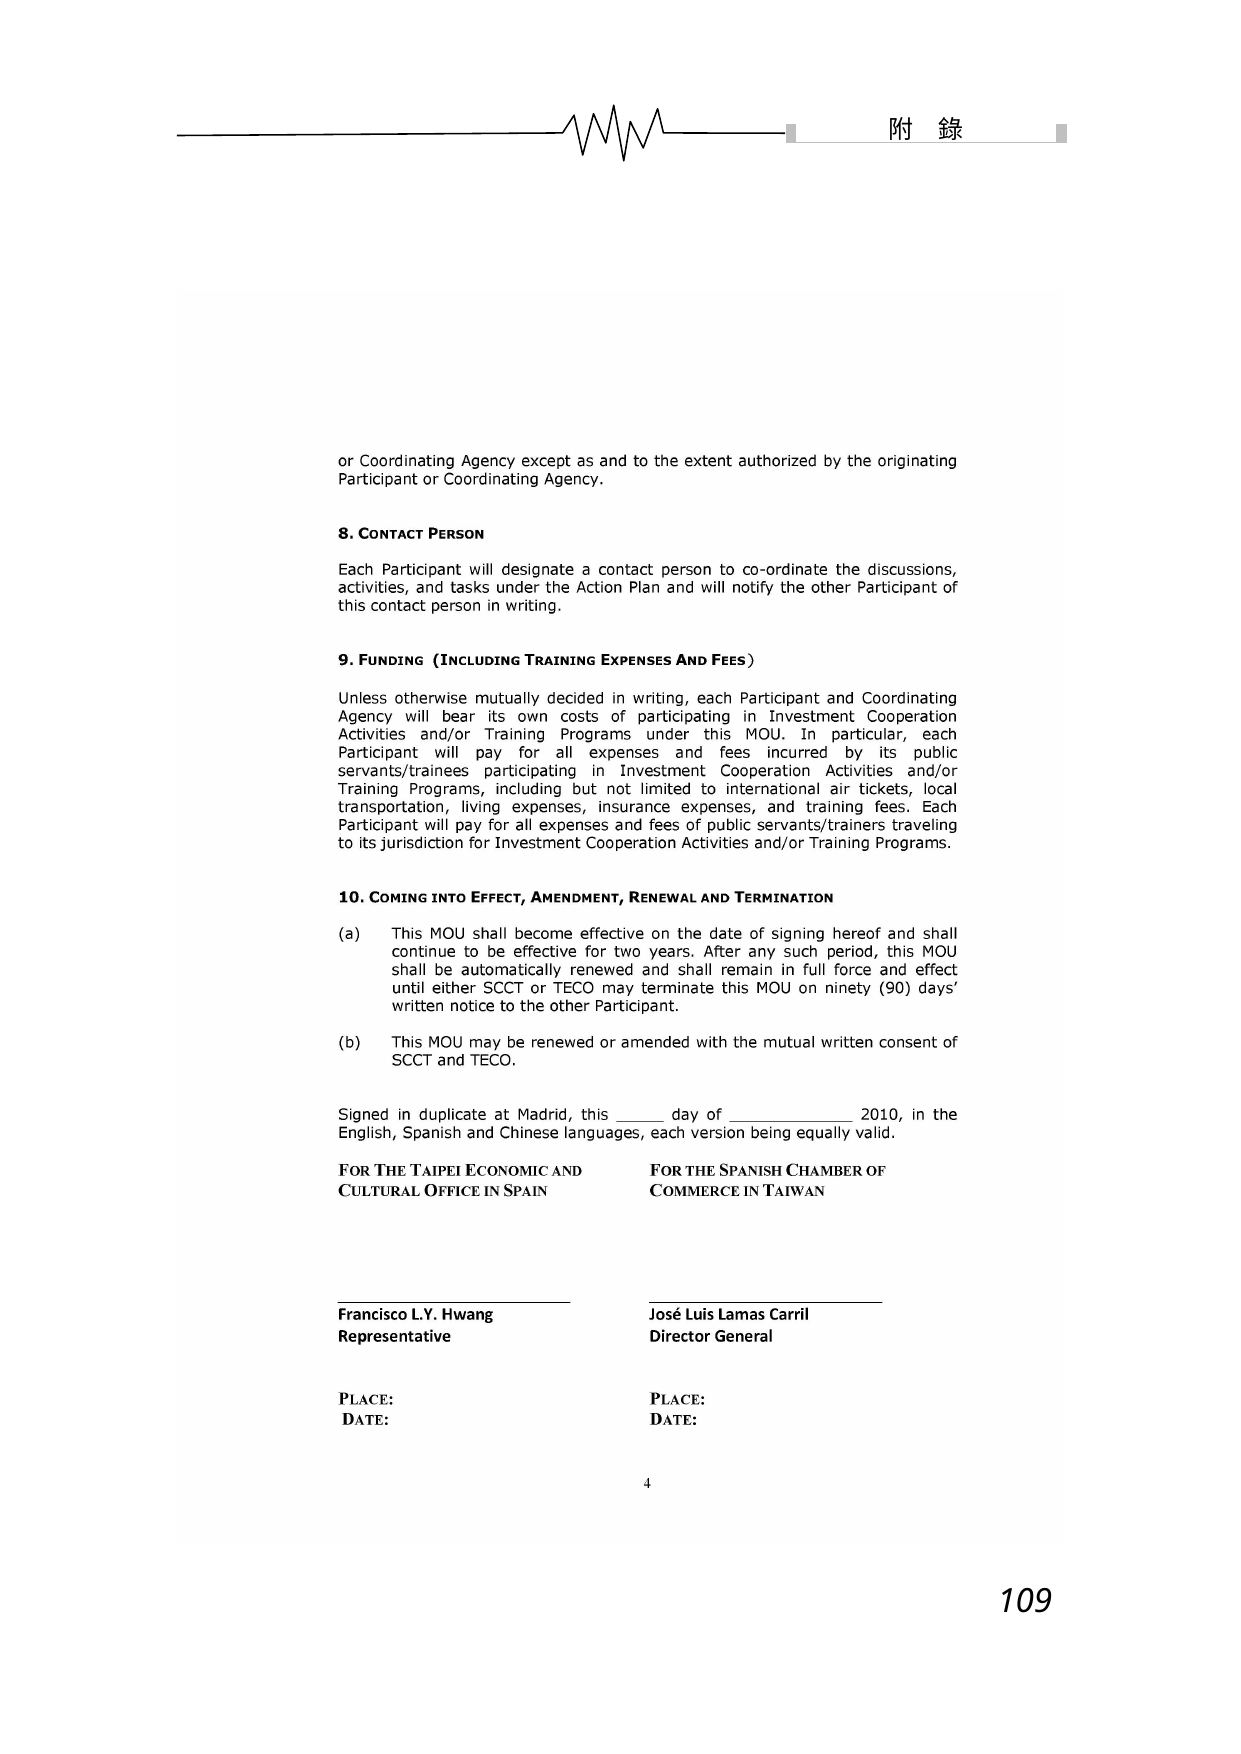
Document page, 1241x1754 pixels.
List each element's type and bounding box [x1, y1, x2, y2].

picture [177, 290, 1063, 1544]
